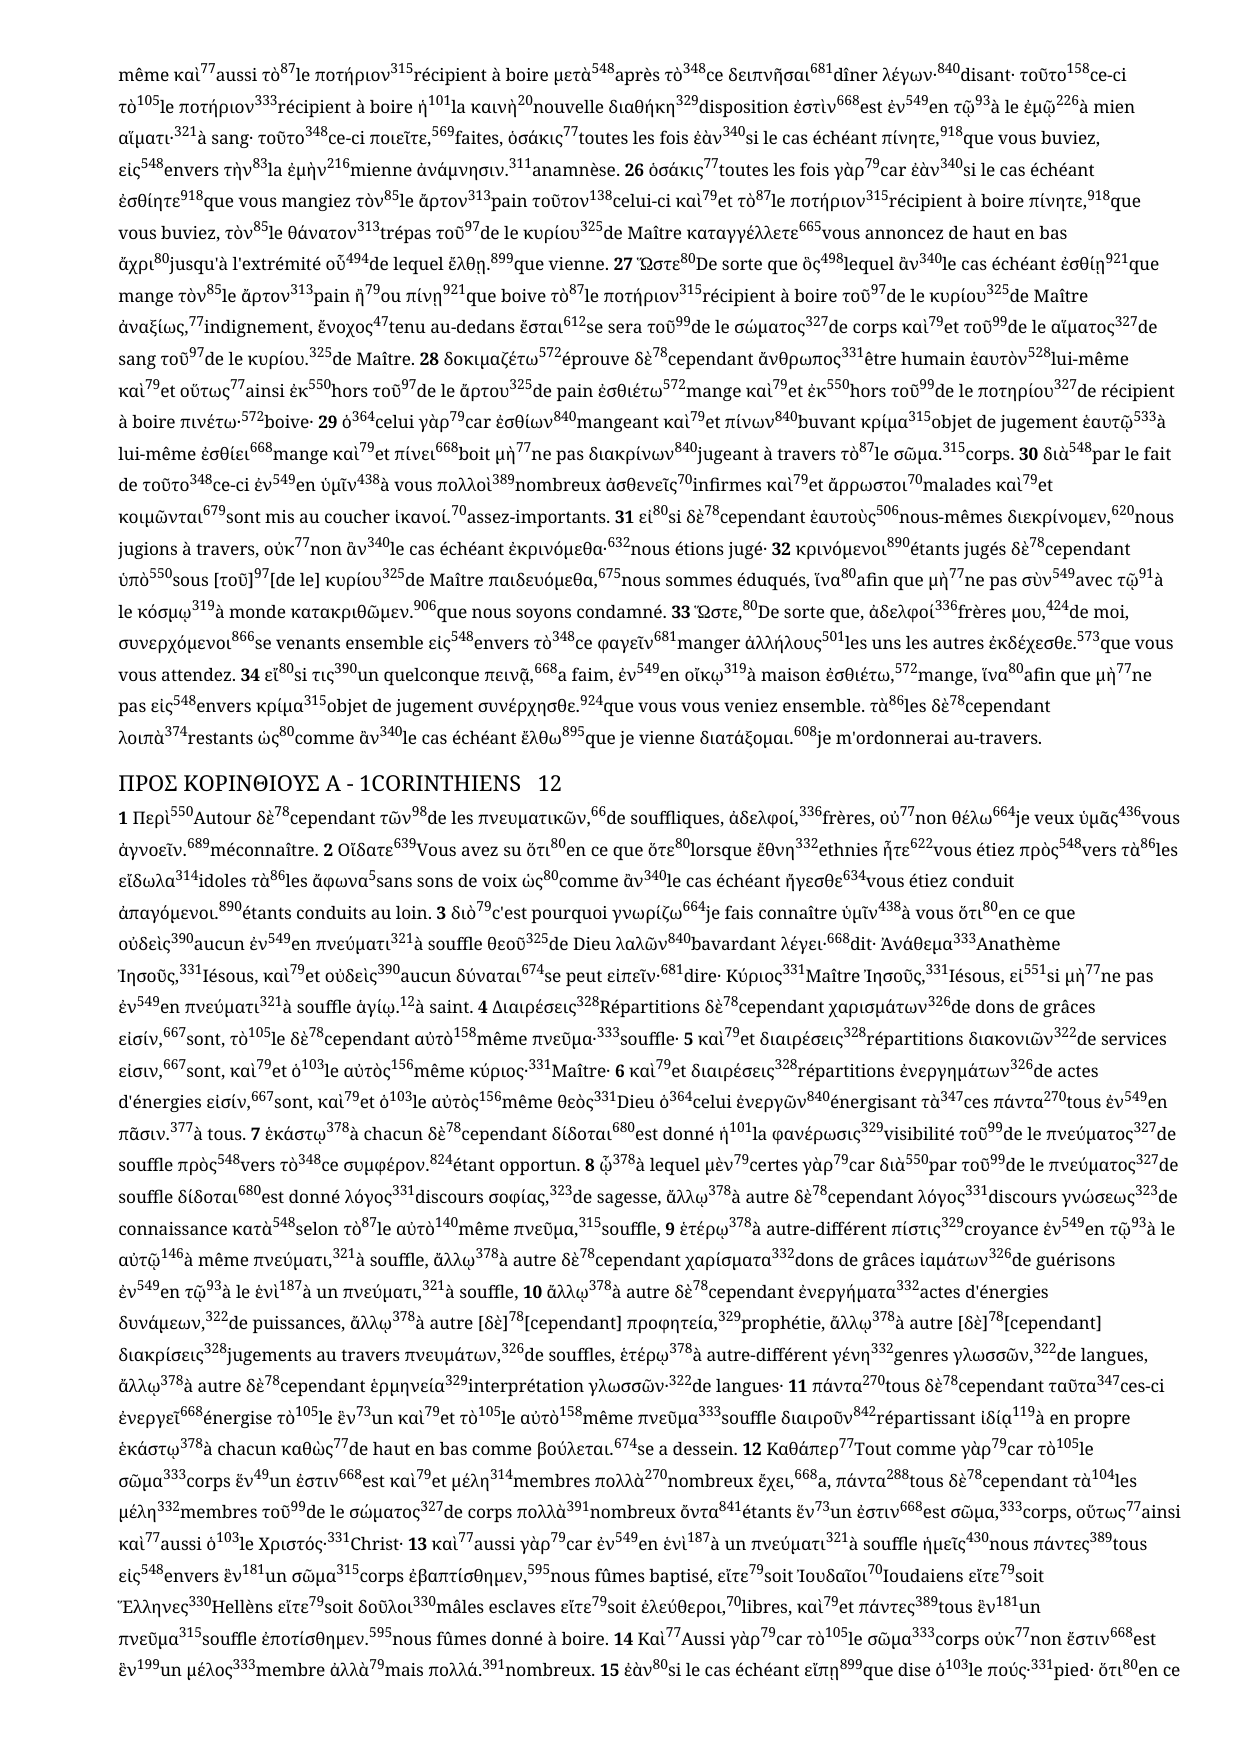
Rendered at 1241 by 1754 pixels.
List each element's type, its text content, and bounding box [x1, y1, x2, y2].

text ΠΡΟΣ ΚΟΡΙΝΘΙΟΥΣ Α - 1CORINTHIENS 12 [118, 768, 1181, 798]
text 1 μιμηταί330mimes μου424de moi γίνεσθε573que vous vous devenez καθὼς77de haut en bas comme κἀγὼ431et moi Χριστοῦ.325de Christ. 2 Ἐπαινῶ664Je surloue δὲ78cependant ὑμᾶς436vous ὅτι80en ce que πάντα374tous μου424de moi μέμνησθε645vous vous avez mémorisé καί,79et, καθὼς77de haut en bas comme παρέδωκα582je livrai ὑμῖν,438à vous, τὰς82les παραδόσεις310transmissions κατέχετε.665vous tenez de haut en bas. 3 Θέλω664Je veux δὲ78cependant ὑμᾶς436vous εἰδέναι686avoir su ὅτι80en ce que παντὸς281de tout ἀνδρὸς325de homme ἡ101la κεφαλὴ329tête ὁ103le Χριστός331Christ ἐστιν,668est, κεφαλὴ329tête δὲ78cependant γυναικὸς323de femme ὁ103le ἀνήρ,331homme, κεφαλὴ329tête δὲ78cependant τοῦ97de le Χριστοῦ325de Christ ὁ103le θεός.331Dieu. 4 πᾶς287tout ἀνὴρ331homme προσευχόμενος867se priant ἢ79ou προφητεύων840prophétisant κατὰ550contre κεφαλῆς323de tête ἔχων840ayant καταισχύνει668couvre de honte τὴν83la κεφαλὴν311tête αὐτοῦ.464de lui. 5 πᾶσα285toute δὲ78cependant γυνὴ329femme προσευχομένη865se priante ἢ79ou προφητεύουσα838prophétisante ἀκατακαλύπτῳ8à non couverte de haut en bas τῇ249à la κεφαλῇ317à tête καταισχύνει668couvre de honte τὴν83la κεφαλὴν311tête αὐτῆς·462de elle· ἓν73un γάρ79car ἐστιν668est καὶ79et τὸ105le αὐτὸ366même τῇ350à celle ἐξυρημένῃ.799à ayante étée rasée. 6 εἰ80si γὰρ79car οὐ77non κατακαλύπτεται674se couvre de haut en bas γυνή,329femme, καὶ77aussi κειράσθω·560se tonde· εἰ80si δὲ78cependant αἰσχρὸν49honteux γυναικὶ317à femme τὸ366ce κείρασθαι682se tondre ἢ79ou ξυρᾶσθαι,682se raser, κατακαλυπτέσθω.576se couvre de haut en bas. 7 Ἀνὴρ331Homme μὲν79certes γὰρ79car οὐκ77non ὀφείλει668doit κατακαλύπτεσθαι690se couvrir de haut en bas τὴν243la κεφαλὴν311tête εἰκὼν329icône καὶ79et δόξα329gloire θεοῦ325de Dieu ὑπάρχων·840subsistant· ἡ101la γυνὴ329femme δὲ78cependant δόξα329gloire ἀνδρός325de homme ἐστιν.668est. 8 οὐ77non γάρ79car ἐστιν668est ἀνὴρ331homme ἐκ550hors γυναικὸς323de femme ἀλλὰ79mais γυνὴ329femme ἐξ550hors ἀνδρός·325de homme· 9 καὶ77aussi γὰρ79car οὐκ77non ἐκτίσθη600fut créé ἀνὴρ331homme διὰ548par le fait de τὴν83la γυναῖκα311femme ἀλλὰ79mais γυνὴ329femme διὰ548par le fait de τὸν85le ἄνδρα.313homme. 10 διὰ548par le fait de τοῦτο348ce-ci ὀφείλει668doit ἡ101la γυνὴ329femme ἐξουσίαν311autorité ἔχειν689avoir ἐπὶ550sur τῆς255de la κεφαλῆς323de tête διὰ548par le fait de τοὺς84les ἀγγέλους.312messagers. 11 πλὴν79toutefois οὔτε79ni γυνὴ329femme χωρὶς552séparément ἀνδρὸς325de homme οὔτε79ni ἀνὴρ331homme χωρὶς552séparément γυναικὸς323de femme ἐν549en κυρίῳ·319à Maître· 12 ὥσπερ80comme certes γὰρ79car ἡ101la γυνὴ329femme ἐκ550hors τοῦ97de le ἀνδρός,325de homme, οὕτως77ainsi καὶ77aussi ὁ103le ἀνὴρ331homme διὰ550par τῆς95de la γυναικός·323de femme· τὰ365ces δὲ78cependant πάντα288tous ἐκ550hors τοῦ97de le θεοῦ.325de Dieu. 13 Ἐν549En ὑμῖν438à vous αὐτοῖς519à vous-mêmes κρίνατε·553jugez· πρέπον842étant remarquable ἐστὶν668est γυναῖκα311femme ἀκατακάλυπτον2non couverte de haut en bas τῷ91à le θεῷ319à Dieu προσεύχεσθαι;690se prier; 14 οὐδὲ77non cependant ἡ101la φύσις329nature αὐτὴ540elle-même διδάσκει668enseigne ὑμᾶς436vous ὅτι80en ce que ἀνὴρ331homme μὲν79certes ἐὰν80si le cas échéant κομᾷ921que laisse les cheveux pousser ἀτιμία329dévalorisation αὐτῷ458à lui ἐστιν,668est, 15 γυνὴ329femme δὲ78cependant ἐὰν80si le cas échéant κομᾷ921que laisse les cheveux pousser δόξα329gloire αὐτῇ456à elle ἐστιν;668est; ὅτι80en ce que ἡ101la κόμη329chevelure ἀντὶ550contre περιβολαίου327de enveloppe δέδοται654a été donné [αὐτῇ].456[à elle]. 16 Εἰ80Si δέ78cependant τις390un quelconque δοκεῖ668estime φιλόνεικος47ami du conflit εἶναι,689être, ἡμεῖς430nous τοιαύτην136telle συνήθειαν311habitude en commun οὐκ77non ἔχομεν663nous avons οὐδὲ79non cependant αἱ100les ἐκκλησίαι328églises τοῦ97de le θεοῦ.325de Dieu. 17 Τοῦτο348Ce-ci δὲ78cependant παραγγέλλων840messageant à côté οὐκ77non ἐπαινῶ664je surloue ὅτι80en ce que οὐκ77non εἰς548envers τὸ87le κρεῖσσον55meilleur ἀλλ᾽79mais εἰς548envers τὸ87le ἧσσον55amoindri συνέρχεσθε.671vous vous venez ensemble. 18 πρῶτον77premièrement μὲν77certes γὰρ79car συνερχομένων860de se venants ensemble ὑμῶν441de vous ἐν549en ἐκκλησίᾳ317à église ἀκούω664j'écoute σχίσματα314schismes ἐν549en ὑμῖν438à vous ὑπάρχειν689subsister καὶ79et μέρος315part τι271un quelconque πιστεύω.664je crois. 19 δεῖ668attache de lien γὰρ79car καὶ77aussi αἱρέσεις310hérésies ἐν549en ὑμῖν438à vous εἶναι,689être, ἵνα80afin que [καὶ]77[aussi] οἱ102les δόκιμοι70approuvés φανεροὶ46visibles γένωνται904que se deviennent ἐν549en ὑμῖν.438à vous. 20 Συνερχομένων860de Se venants ensemble οὖν79donc ὑμῶν441de vous ἐπὶ548sur τὸ87le αὐτὸ348même οὐκ77non ἔστιν668est κυριακὸν6d'un Maître δεῖπνον315dîner φαγεῖν·681manger· 21 ἕκαστος390chacun γὰρ79car τὸ247le ἴδιον117en propre δεῖπνον315dîner προλαμβάνει668prend à l'avance ἐν549en τῷ354à ce φαγεῖν,681manger, καὶ79et ὃς390lequel μὲν79certes πεινᾷ668a faim ὃς390lequel δὲ78cependant μεθύει.668délire en ivresse. 22 μὴ340ne pas γὰρ79car οἰκίας310maisons d'habitations οὐκ77non ἔχετε665vous avez εἰς548envers τὸ482ce ἐσθίειν689manger καὶ79et πίνειν;689boire; ἢ79ou τῆς95de la ἐκκλησίας323de église τοῦ97de le θεοῦ325de Dieu καταφρονεῖτε,665vous méprisez, καὶ79et καταισχύνετε665vous couvrez de honte τοὺς345ceux μὴ77ne pas ἔχοντας;821ayants; τί399quel εἴπω895que je dise ὑμῖν;438à vous; ἐπαινέσω895que je surloue ὑμᾶς;436vous; ἐν549en τούτῳ354à ce-ci οὐκ77non ἐπαινῶ.664je surloue. 23 Ἐγὼ431Moi γὰρ79car παρέλαβον582je pris à côté ἀπὸ550au loin τοῦ97de le κυρίου,325de Maître, ὃ482lequel καὶ77aussi παρέδωκα582je livrai ὑμῖν,438à vous, ὅτι80en ce que ὁ103le κύριος331Maître Ἰησοῦς331Iésous ἐν549en τῇ89à la νυκτὶ317à nuit ᾗ484à laquelle παρεδίδετο636était livré ἔλαβεν586prit ἄρτον313pain 24 καὶ79et εὐχαριστήσας721ayant rendu grâce ἔκλασεν586cassa καὶ79et εἶπεν·586dit· τοῦτό366ce-ci μού424de moi ἐστιν668est τὸ105le σῶμα333corps τὸ500ce ὑπὲρ550au-dessus ὑμῶν·441de vous· τοῦτο348ce-ci ποιεῖτε569faites εἰς548envers τὴν83la ἐμὴν216mienne ἀνάμνησιν.311anamnèse. 25 ὡσαύτως77de même καὶ77aussi τὸ87le ποτήριον315récipient à boire μετὰ548après τὸ348ce δειπνῆσαι681dîner λέγων·840disant· τοῦτο158ce-ci τὸ105le ποτήριον333récipient à boire ἡ101la καινὴ20nouvelle διαθήκη329disposition ἐστὶν668est ἐν549en τῷ93à le ἐμῷ226à mien αἵματι·321à sang· τοῦτο348ce-ci ποιεῖτε,569faites, ὁσάκις77toutes les fois ἐὰν340si le cas échéant πίνητε,918que vous buviez, εἰς548envers τὴν83la ἐμὴν216mienne ἀνάμνησιν.311anamnèse. 26 ὁσάκις77toutes les fois γὰρ79car ἐὰν340si le cas échéant ἐσθίητε918que vous mangiez τὸν85le ἄρτον313pain τοῦτον138celui-ci καὶ79et τὸ87le ποτήριον315récipient à boire πίνητε,918que vous buviez, τὸν85le θάνατον313trépas τοῦ97de le κυρίου325de Maître καταγγέλλετε665vous annoncez de haut en bas ἄχρι80jusqu'à l'extrémité οὗ494de lequel ἔλθῃ.899que vienne. 27 Ὥστε80De sorte que ὃς498lequel ἂν340le cas échéant ἐσθίῃ921que mange τὸν85le ἄρτον313pain ἢ79ou πίνῃ921que boive τὸ87le ποτήριον315récipient à boire τοῦ97de le κυρίου325de Maître ἀναξίως,77indignement, ἔνοχος47tenu au-dedans ἔσται612se sera τοῦ99de le σώματος327de corps καὶ79et τοῦ99de le αἵματος327de sang τοῦ97de le κυρίου.325de Maître. 28 δοκιμαζέτω572éprouve δὲ78cependant ἄνθρωπος331être humain ἑαυτὸν528lui-même καὶ79et οὕτως77ainsi ἐκ550hors τοῦ97de le ἄρτου325de pain ἐσθιέτω572mange καὶ79et ἐκ550hors τοῦ99de le ποτηρίου327de récipient à boire πινέτω·572boive· 29 ὁ364celui γὰρ79car ἐσθίων840mangeant καὶ79et πίνων840buvant κρίμα315objet de jugement ἑαυτῷ533à lui-même ἐσθίει668mange καὶ79et πίνει668boit μὴ77ne pas διακρίνων840jugeant à travers τὸ87le σῶμα.315corps. 30 διὰ548par le fait de τοῦτο348ce-ci ἐν549en ὑμῖν438à vous πολλοὶ389nombreux ἀσθενεῖς70infirmes καὶ79et ἄρρωστοι70malades καὶ79et κοιμῶνται679sont mis au coucher ἱκανοί.70assez-importants. 31 εἰ80si δὲ78cependant ἑαυτοὺς506nous-mêmes διεκρίνομεν,620nous jugions à travers, οὐκ77non ἂν340le cas échéant ἐκρινόμεθα·632nous étions jugé· 32 κρινόμενοι890étants jugés δὲ78cependant ὑπὸ550sous [τοῦ]97[de le] κυρίου325de Maître παιδευόμεθα,675nous sommes éduqués, ἵνα80afin que μὴ77ne pas σὺν549avec τῷ91à le κόσμῳ319à monde κατακριθῶμεν.906que nous soyons condamné. 33 Ὥστε,80De sorte que, ἀδελφοί336frères μου,424de moi, συνερχόμενοι866se venants ensemble εἰς548envers τὸ348ce φαγεῖν681manger ἀλλήλους501les uns les autres ἐκδέχεσθε.573que vous vous attendez. 34 εἴ80si τις390un quelconque πεινᾷ,668a faim, ἐν549en οἴκῳ319à maison ἐσθιέτω,572mange, ἵνα80afin que μὴ77ne pas εἰς548envers κρίμα315objet de jugement συνέρχησθε.924que vous vous veniez ensemble. τὰ86les δὲ78cependant λοιπὰ374restants ὡς80comme ἂν340le cas échéant ἔλθω895que je vienne διατάξομαι.608je m'ordonnerai au-travers. [118, 59, 1181, 749]
text 1 Περὶ550Autour δὲ78cependant τῶν98de les πνευματικῶν,66de souffliques, ἀδελφοί,336frères, οὐ77non θέλω664je veux ὑμᾶς436vous ἀγνοεῖν.689méconnaître. 2 Οἴδατε639Vous avez su ὅτι80en ce que ὅτε80lorsque ἔθνη332ethnies ἦτε622vous étiez πρὸς548vers τὰ86les εἴδωλα314idoles τὰ86les ἄφωνα5sans sons de voix ὡς80comme ἂν340le cas échéant ἤγεσθε634vous étiez conduit ἀπαγόμενοι.890étants conduits au loin. 3 διὸ79c'est pourquoi γνωρίζω664je fais connaître ὑμῖν438à vous ὅτι80en ce que οὐδεὶς390aucun ἐν549en πνεύματι321à souffle θεοῦ325de Dieu λαλῶν840bavardant λέγει·668dit· Ἀνάθεμα333Anathème Ἰησοῦς,331Iésous, καὶ79et οὐδεὶς390aucun δύναται674se peut εἰπεῖν·681dire· Κύριος331Maître Ἰησοῦς,331Iésous, εἰ551si μὴ77ne pas ἐν549en πνεύματι321à souffle ἁγίῳ.12à saint. 4 Διαιρέσεις328Répartitions δὲ78cependant χαρισμάτων326de dons de grâces εἰσίν,667sont, τὸ105le δὲ78cependant αὐτὸ158même πνεῦμα·333souffle· 5 καὶ79et διαιρέσεις328répartitions διακονιῶν322de services εἰσιν,667sont, καὶ79et ὁ103le αὐτὸς156même κύριος·331Maître· 6 καὶ79et διαιρέσεις328répartitions ἐνεργημάτων326de actes d'énergies εἰσίν,667sont, καὶ79et ὁ103le αὐτὸς156même θεὸς331Dieu ὁ364celui ἐνεργῶν840énergisant τὰ347ces πάντα270tous ἐν549en πᾶσιν.377à tous. 7 ἑκάστῳ378à chacun δὲ78cependant δίδοται680est donné ἡ101la φανέρωσις329visibilité τοῦ99de le πνεύματος327de souffle πρὸς548vers τὸ348ce συμφέρον.824étant opportun. 8 ᾧ378à lequel μὲν79certes γὰρ79car διὰ550par τοῦ99de le πνεύματος327de souffle δίδοται680est donné λόγος331discours σοφίας,323de sagesse, ἄλλῳ378à autre δὲ78cependant λόγος331discours γνώσεως323de connaissance κατὰ548selon τὸ87le αὐτὸ140même πνεῦμα,315souffle, 9 ἑτέρῳ378à autre-différent πίστις329croyance ἐν549en τῷ93à le αὐτῷ146à même πνεύματι,321à souffle, ἄλλῳ378à autre δὲ78cependant χαρίσματα332dons de grâces ἰαμάτων326de guérisons ἐν549en τῷ93à le ἑνὶ187à un πνεύματι,321à souffle, 10 ἄλλῳ378à autre δὲ78cependant ἐνεργήματα332actes d'énergies δυνάμεων,322de puissances, ἄλλῳ378à autre [δὲ]78[cependant] προφητεία,329prophétie, ἄλλῳ378à autre [δὲ]78[cependant] διακρίσεις328jugements au travers πνευμάτων,326de souffles, ἑτέρῳ378à autre-différent γένη332genres γλωσσῶν,322de langues, ἄλλῳ378à autre δὲ78cependant ἑρμηνεία329interprétation γλωσσῶν·322de langues· 11 πάντα270tous δὲ78cependant ταῦτα347ces-ci ἐνεργεῖ668énergise τὸ105le ἓν73un καὶ79et τὸ105le αὐτὸ158même πνεῦμα333souffle διαιροῦν842répartissant ἰδίᾳ119à en propre ἑκάστῳ378à chacun καθὼς77de haut en bas comme βούλεται.674se a dessein. 12 Καθάπερ77Tout comme γὰρ79car τὸ105le σῶμα333corps ἕν49un ἐστιν668est καὶ79et μέλη314membres πολλὰ270nombreux ἔχει,668a, πάντα288tous δὲ78cependant τὰ104les μέλη332membres τοῦ99de le σώματος327de corps πολλὰ391nombreux ὄντα841étants ἕν73un ἐστιν668est σῶμα,333corps, οὕτως77ainsi καὶ77aussi ὁ103le Χριστός·331Christ· 13 καὶ77aussi γὰρ79car ἐν549en ἑνὶ187à un πνεύματι321à souffle ἡμεῖς430nous πάντες389tous εἰς548envers ἓν181un σῶμα315corps ἐβαπτίσθημεν,595nous fûmes baptisé, εἴτε79soit Ἰουδαῖοι70Ioudaiens εἴτε79soit Ἕλληνες330Hellèns εἴτε79soit δοῦλοι330mâles esclaves εἴτε79soit ἐλεύθεροι,70libres, καὶ79et πάντες389tous ἓν181un πνεῦμα315souffle ἐποτίσθημεν.595nous fûmes donné à boire. 14 Καὶ77Aussi γὰρ79car τὸ105le σῶμα333corps οὐκ77non ἔστιν668est ἓν199un μέλος333membre ἀλλὰ79mais πολλά.391nombreux. 15 ἐὰν80si le cas échéant εἴπῃ899que dise ὁ103le πούς·331pied· ὅτι80en ce que οὐκ77non εἰμὶ664je suis χείρ,329main, οὐκ77non εἰμὶ664je suis ἐκ550hors τοῦ99de le σώματος,327de corps, οὐ77non παρὰ548à côté τοῦτο348ce-ci οὐκ77non ἔστιν668est ἐκ550hors τοῦ99de le σώματος;327de corps; 16 καὶ79et ἐὰν80si le cas échéant εἴπῃ899que dise τὸ105le οὖς·333oreille· ὅτι80en ce que οὐκ77non εἰμὶ664je suis ὀφθαλμός,331oeil, οὐκ77non εἰμὶ664je suis ἐκ550hors τοῦ99de le σώματος,327de corps, οὐ77non παρὰ548à côté τοῦτο348ce-ci οὐκ77non ἔστιν668est ἐκ550hors τοῦ99de le σώματος;327de corps; 17 εἰ80si ὅλον289tout entier τὸ105le σῶμα333corps ὀφθαλμός,331oeil, ποῦ77où? ἡ101la ἀκοή;329ouïe; εἰ80si ὅλον392tout entier ἀκοή,329ouïe, ποῦ77où? ἡ101la ὄσφρησις;329odorat; 18 νυνὶ77maintenant δὲ78cependant ὁ103le θεὸς331Dieu ἔθετο592se posa τὰ86les μέλη,314membres, ἓν55un ἕκαστον271chacun αὐτῶν465de eux ἐν549en τῷ93à le σώματι321à corps καθὼς77de haut en bas comme ἠθέλησεν.586voulut. 19 εἰ80si δὲ78cependant ἦν625était τὰ365ces πάντα288tous ἓν199un μέλος,333membre, ποῦ77où? τὸ105le σῶμα;333corps; 20 νῦν77maintenant δὲ78cependant πολλὰ391nombreux μὲν79certes μέλη,332membres, ἓν199un δὲ78cependant σῶμα.333corps. 21 οὐ77non δύναται674se peut δὲ78cependant ὁ103le ὀφθαλμὸς331oeil εἰπεῖν681dire τῇ89à la χειρί·317à main· χρείαν311besoin σου442de toi οὐκ77non ἔχω,664j'ai, ἢ79ou πάλιν77de nouveau ἡ101la κεφαλὴ329tête τοῖς90à les ποσίν·318à pieds· χρείαν311besoin ὑμῶν441de vous οὐκ77non ἔχω·664j'ai· 22 ἀλλὰ79mais πολλῷ380à nombreux μᾶλλον77davantage τὰ104les δοκοῦντα841estimants μέλη332membres τοῦ99de le σώματος327de corps ἀσθενέστερα48plus faibles ὑπάρχειν689subsister ἀναγκαῖά48nécessaires ἐστιν,668est, 23 καὶ79et ἃ481lesquels δοκοῦμεν663nous estimons ἀτιμότερα54plus déshonorables εἶναι689être τοῦ99de le σώματος327de corps τούτοις353à ces-ci τιμὴν311valeur περισσοτέραν2plus surabondante περιτίθεμεν,663nous posons autour, καὶ79et τὰ104les ἀσχήμονα72inélégants ἡμῶν423de nous εὐσχημοσύνην311élégance περισσοτέραν2plus surabondante ἔχει,668a, 24 τὰ104les δὲ78cependant εὐσχήμονα72élégants ἡμῶν423de nous οὐ77non χρείαν311besoin ἔχει.668a. Ἀλλ᾽79Mais ὁ103le θεὸς331Dieu συνεκέρασεν586mélangea avec τὸ87le σῶμα315corps τῷ354à ce ὑστερουμένῳ882à étant manqué περισσοτέραν51plus surabondante δοὺς721ayant donné τιμήν,311valeur, 25 ἵνα80afin que μὴ77ne pas ᾖ921que soit σχίσμα333schisme ἐν549en τῷ93à le σώματι321à corps ἀλλὰ79mais τὸ87le αὐτὸ348même ὑπὲρ550au-dessus ἀλλήλων505de les uns les autres μεριμνῶσιν920que inquiètent τὰ104les μέλη.332membres. 26 καὶ79et εἴτε79soit πάσχει668souffre ἓν199un μέλος,333membre, συμπάσχει668souffre avec πάντα288tous τὰ104les μέλη·332membres· εἴτε79soit δοξάζεται680est glorifié [ἓν]199[un] μέλος,333membre, συγχαίρει668est de joie avec πάντα288tous τὰ104les μέλη.332membres. 27 Ὑμεῖς447Vous δέ78cependant ἐστε665vous êtes σῶμα333corps Χριστοῦ325de Christ καὶ79et μέλη332membres ἐκ550hors μέρους.327de part. 28 Καὶ79Et οὓς479lesquels μὲν340certes ἔθετο592se posa ὁ103le θεὸς331Dieu ἐν549en τῇ89à la ἐκκλησίᾳ317à église πρῶτον77premièrement ἀποστόλους,312envoyés, δεύτερον77deuxièmement προφήτας,312prophètes, τρίτον77troisièmement διδασκάλους,312enseignants, ἔπειτα77ensuite δυνάμεις,310puissances, ἔπειτα77ensuite χαρίσματα314dons de grâces ἰαμάτων,326de guérisons, ἀντιλήμψεις,310perceptions, κυβερνήσεις,310pilotages, γένη314genres γλωσσῶν.322de langues. 29 μὴ340ne pas πάντες389tous ἀπόστολοι;330envoyés; μὴ340ne pas πάντες389tous προφῆται;330prophètes; μὴ340ne pas πάντες389tous διδάσκαλοι;330enseignants; μὴ340ne pas πάντες389tous δυνάμεις;328puissances; 30 μὴ340ne pas πάντες389tous χαρίσματα314dons de grâces ἔχουσιν667ont ἰαμάτων;326de guérisons; μὴ340ne pas πάντες389tous γλώσσαις316à langues λαλοῦσιν;667bavardent; μὴ340ne pas πάντες389tous διερμηνεύουσιν;667interprètent en détail; 31 ζηλοῦτε569zélez δὲ78cependant τὰ86les χαρίσματα314dons de grâces τὰ86les μείζονα.5plus grands. Καὶ79Et ἔτι77encore καθ᾽548selon ὑπερβολὴν311hyperbole ὁδὸν311chemin ὑμῖν438à vous δείκνυμι.664je montre. [118, 802, 1181, 1682]
